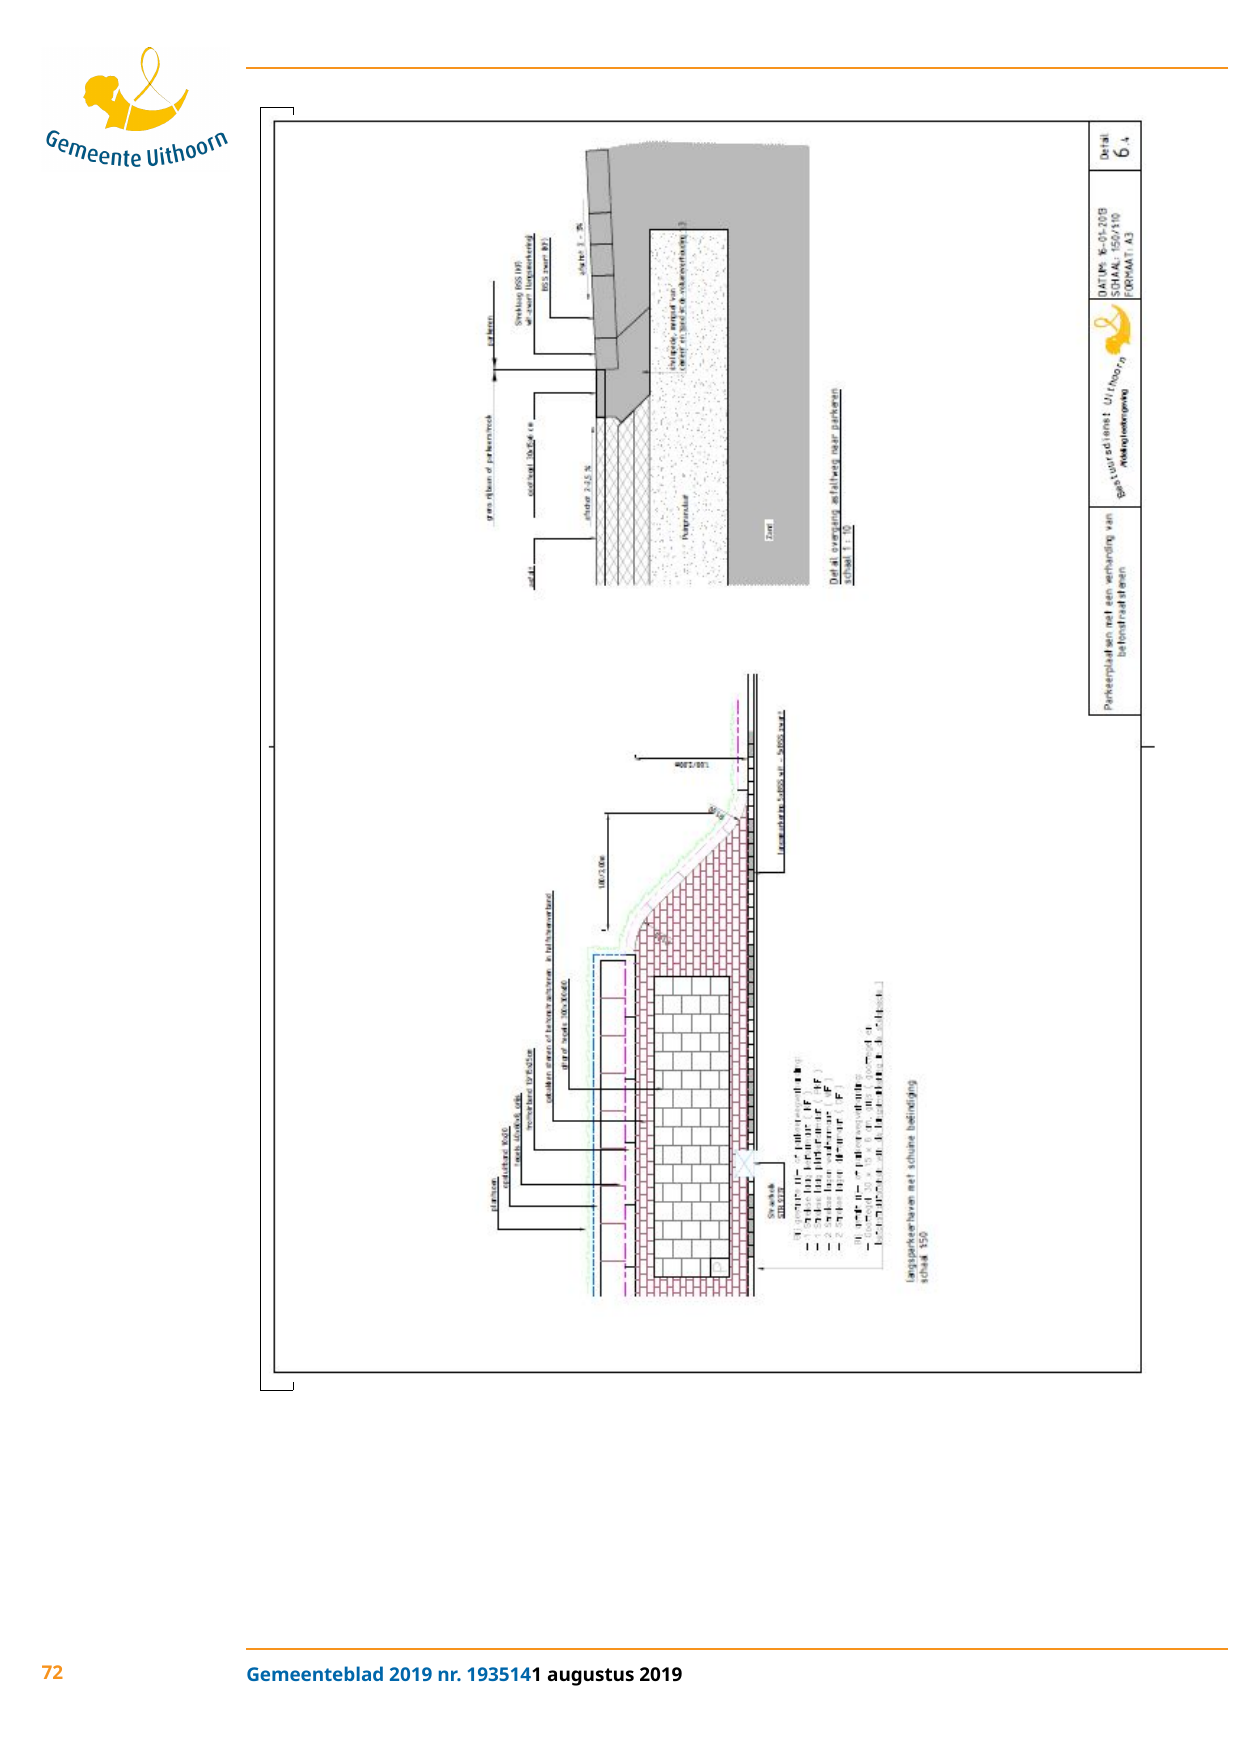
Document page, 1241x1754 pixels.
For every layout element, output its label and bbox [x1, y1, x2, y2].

picture [41, 47, 231, 172]
picture [268, 115, 1155, 1382]
